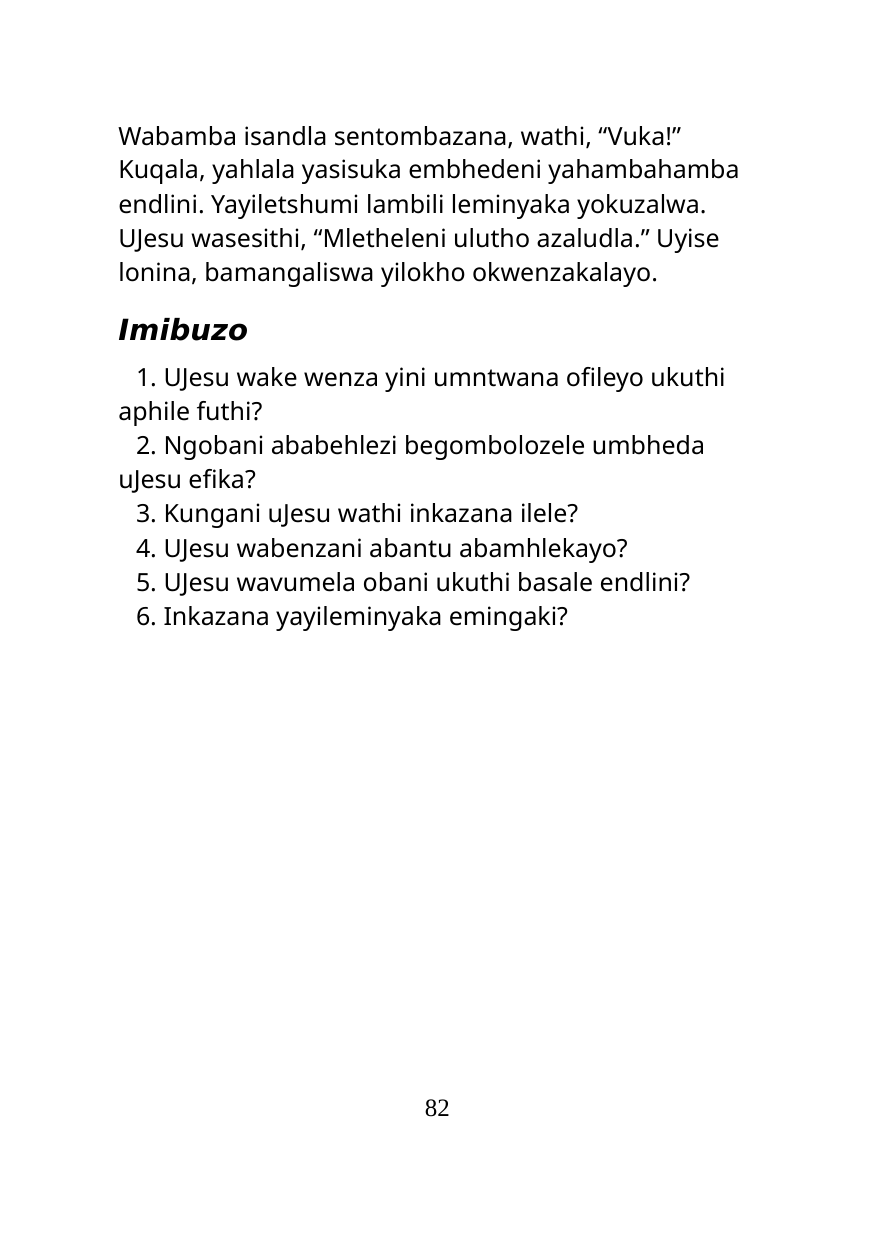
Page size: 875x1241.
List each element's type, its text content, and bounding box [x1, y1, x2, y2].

subtitle Imibuzo [118, 313, 756, 347]
list UJesu wabenzani abantu abamhlekayo? [118, 530, 756, 564]
list Kungani uJesu wathi inkazana ilele? [118, 496, 756, 530]
list UJesu wavumela obani ukuthi basale endlini? [118, 564, 756, 598]
list UJesu wake wenza yini umntwana ofileyo ukuthi aphile futhi? [118, 360, 756, 428]
text Wabamba isandla sentombazana, wathi, “Vuka!” Kuqala, yahlala yasisuka embhedeni yahambahamba endlini. Yayiletshumi lambili leminyaka yokuzalwa. UJesu wasesithi, “Mletheleni ulutho azaludla.” Uyise lonina, bamangaliswa yilokho okwenzakalayo. [118, 118, 756, 288]
list Inkazana yayileminyaka emingaki? [118, 598, 756, 632]
list Ngobani ababehlezi begombolozele umbheda uJesu efika? [118, 428, 756, 496]
